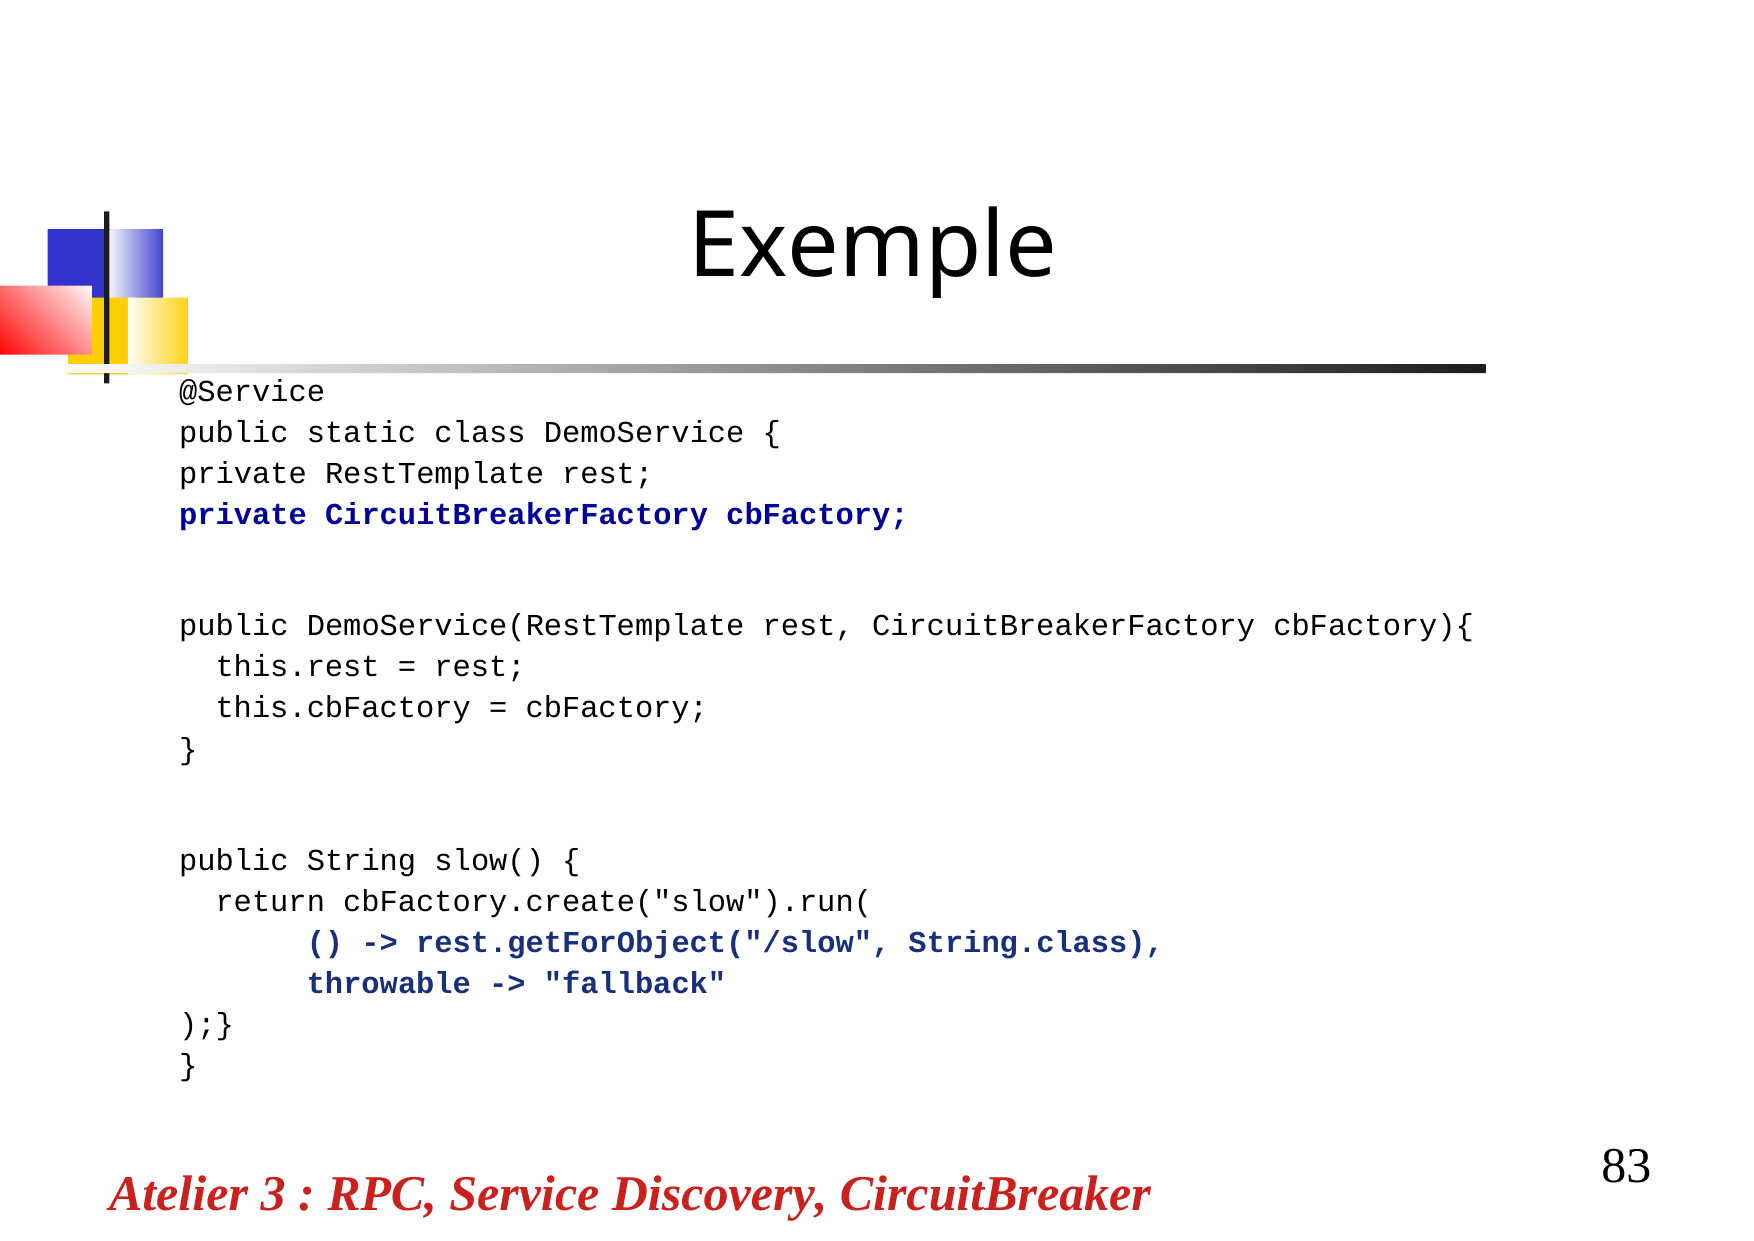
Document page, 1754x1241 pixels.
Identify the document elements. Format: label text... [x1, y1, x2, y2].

list @Service public static class DemoService { private RestTemplate rest; private CircuitBreakerFactory cbFactory; public DemoService(RestTemplate rest, CircuitBreakerFactory cbFactory){ this.rest = rest; this.cbFactory = cbFactory; } public String slow() { return cbFactory.create("slow").run( () -> rest.getForObject("/slow", String.class), throwable -> "fallback" );} } [179, 371, 1567, 1091]
text_box Atelier 3 : RPC, Service Discovery, CircuitBreaker [94, 1157, 1167, 1230]
title Exemple [179, 139, 1567, 351]
